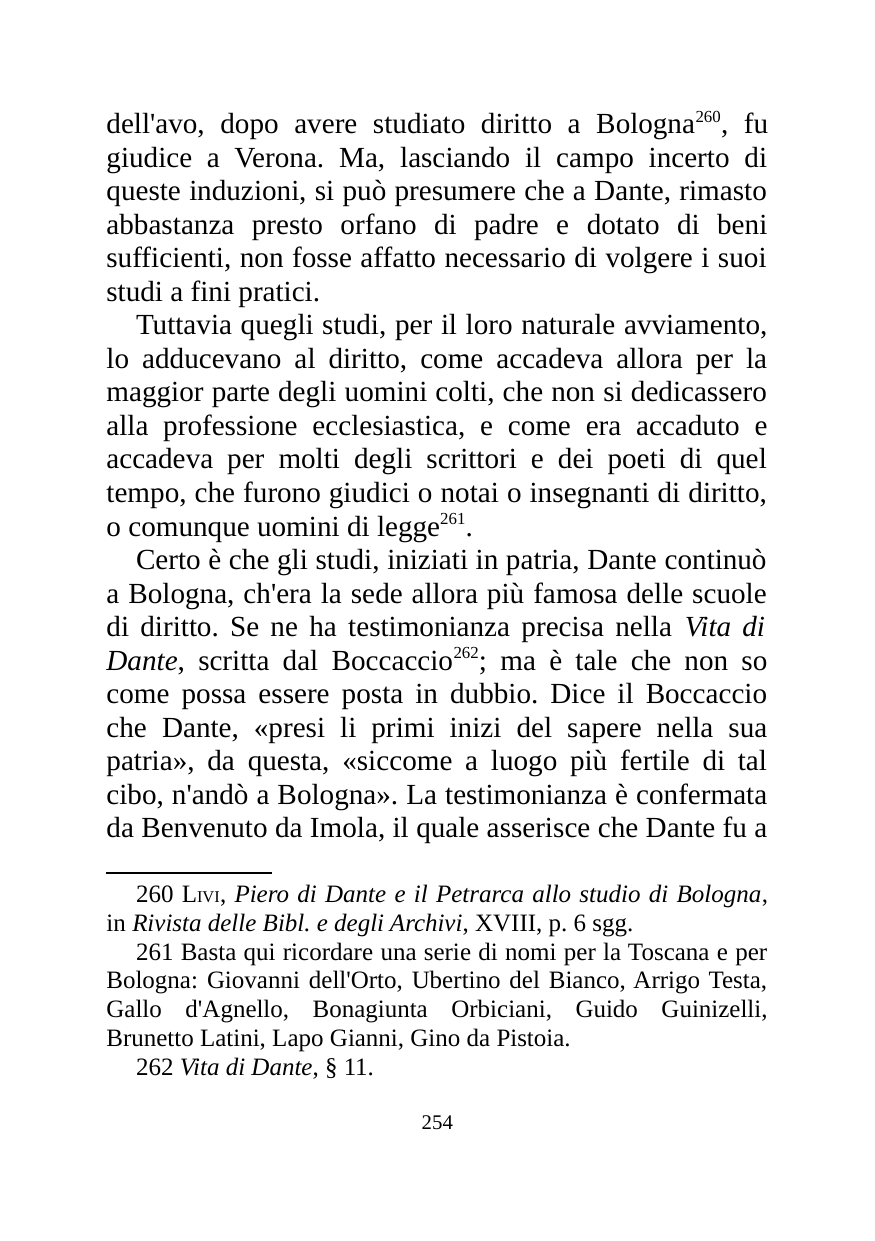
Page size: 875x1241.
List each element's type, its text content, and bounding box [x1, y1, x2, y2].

text Certo è che gli studi, iniziati in patria, Dante continuò a Bologna, ch'era la sede allora più famosa delle scuole di diritto. Se ne ha testimonianza precisa nella Vita di Dante, scritta dal Boccaccio; ma è tale che non so come possa essere posta in dubbio. Dice il Boccaccio che Dante, «presi li primi inizi del sapere nella sua patria», da questa, «siccome a luogo più fertile di tal cibo, n'andò a Bologna». La testimonianza è confermata da Benvenuto da Imola, il quale asserisce che Dante fu a [106, 542, 768, 844]
text Basta qui ricordare una serie di nomi per la Toscana e per Bologna: Giovanni dell'Orto, Ubertino del Bianco, Arrigo Testa, Gallo d'Agnello, Bonagiunta Orbiciani, Guido Guinizelli, Brunetto Latini, Lapo Gianni, Gino da Pistoia. [106, 937, 768, 1052]
text Tuttavia quegli studi, per il loro naturale avviamento, lo adducevano al diritto, come accadeva allora per la maggior parte degli uomini colti, che non si dedicassero alla professione ecclesiastica, e come era accaduto e accadeva per molti degli scrittori e dei poeti di quel tempo, che furono giudici o notai o insegnanti di diritto, o comunque uomini di legge. [106, 307, 768, 542]
text Livi, Piero di Dante e il Petrarca allo studio di Bologna, in Rivista delle Bibl. e degli Archivi, XVIII, p. 6 sgg. [106, 879, 768, 937]
text Vita di Dante, § 11. [106, 1052, 768, 1080]
text dell'avo, dopo avere studiato diritto a Bologna, fu giudice a Verona. Ma, lasciando il campo incerto di queste induzioni, si può presumere che a Dante, rimasto abbastanza presto orfano di padre e dotato di beni sufficienti, non fosse affatto necessario di volgere i suoi studi a fini pratici. [106, 106, 768, 307]
